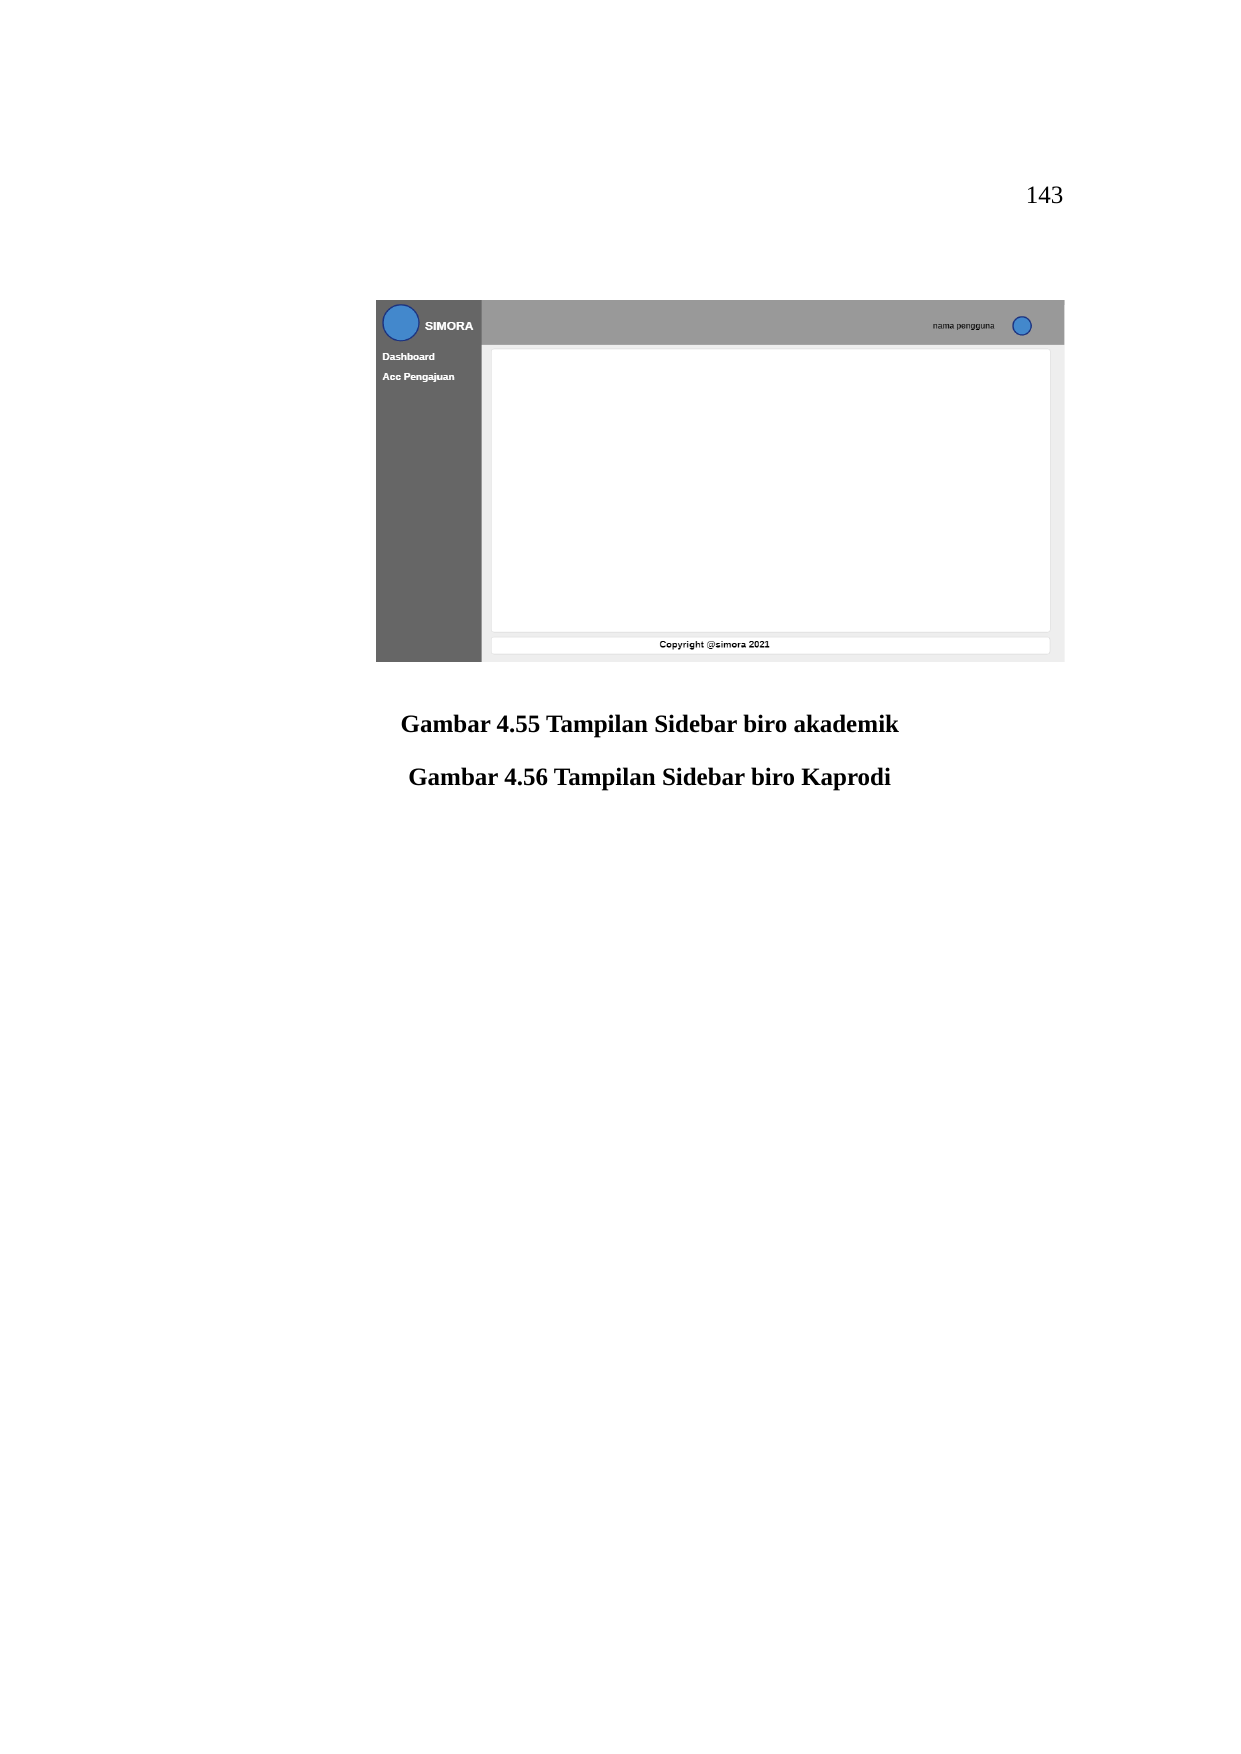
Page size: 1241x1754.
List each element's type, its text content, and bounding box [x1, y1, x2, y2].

table_header [378, 295, 1062, 300]
text Gambar 4.56 Tampilan Sidebar biro Kaprodi [236, 762, 1063, 791]
picture [376, 300, 1065, 662]
text Gambar 4.55 Tampilan Sidebar biro akademik [236, 709, 1063, 737]
table_header [378, 662, 1062, 696]
